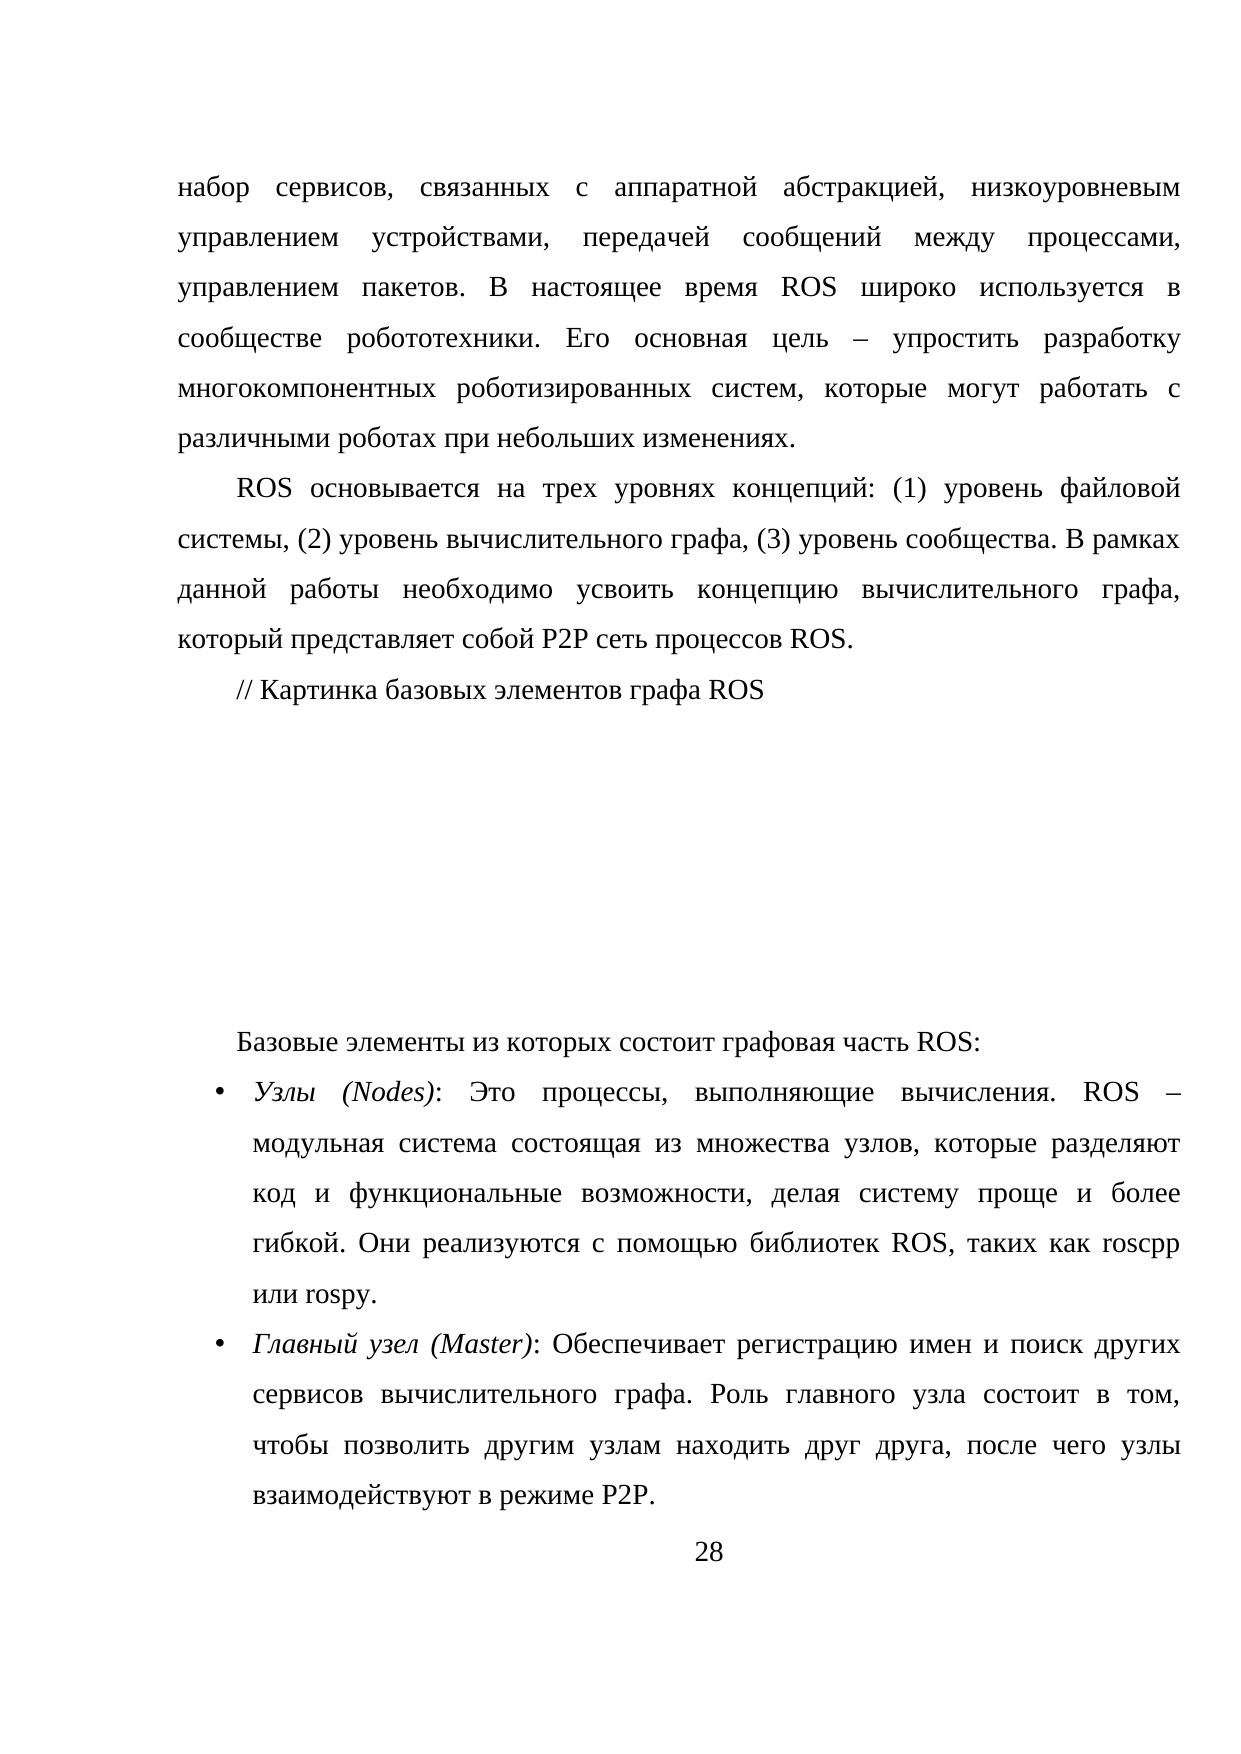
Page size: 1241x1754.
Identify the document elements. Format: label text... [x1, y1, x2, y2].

text набор сервисов, связанных с аппаратной абстракцией, низкоуровневым управлением устройствами, передачей сообщений между процессами, управлением пакетов. В настоящее время ROS широко используется в сообществе робототехники. Его основная цель – упростить разработку многокомпонентных роботизированных систем, которые могут работать с различными роботах при небольших изменениях. [177, 169, 1181, 454]
list Главный узел (Master): Обеспечивает регистрацию имен и поиск других сервисов вычислительного графа. Роль главного узла состоит в том, чтобы позволить другим узлам находить друг друга, после чего узлы взаимодействуют в режиме P2P. [215, 1326, 1181, 1511]
text Базовые элементы из которых состоит графовая часть ROS: [177, 1024, 1181, 1058]
list Узлы (Nodes): Это процессы, выполняющие вычисления. ROS – модульная система состоящая из множества узлов, которые разделяют код и функциональные возможности, делая систему проще и более гибкой. Они реализуются с помощью библиотек ROS, таких как roscpp или rospy. [215, 1074, 1181, 1309]
text // Картинка базовых элементов графа ROS [177, 672, 1181, 705]
text ROS основывается на трех уровнях концепций: (1) уровень файловой системы, (2) уровень вычислительного графа, (3) уровень сообщества. В рамках данной работы необходимо усвоить концепцию вычислительного графа, который представляет собой P2P сеть процессов ROS. [177, 471, 1181, 655]
